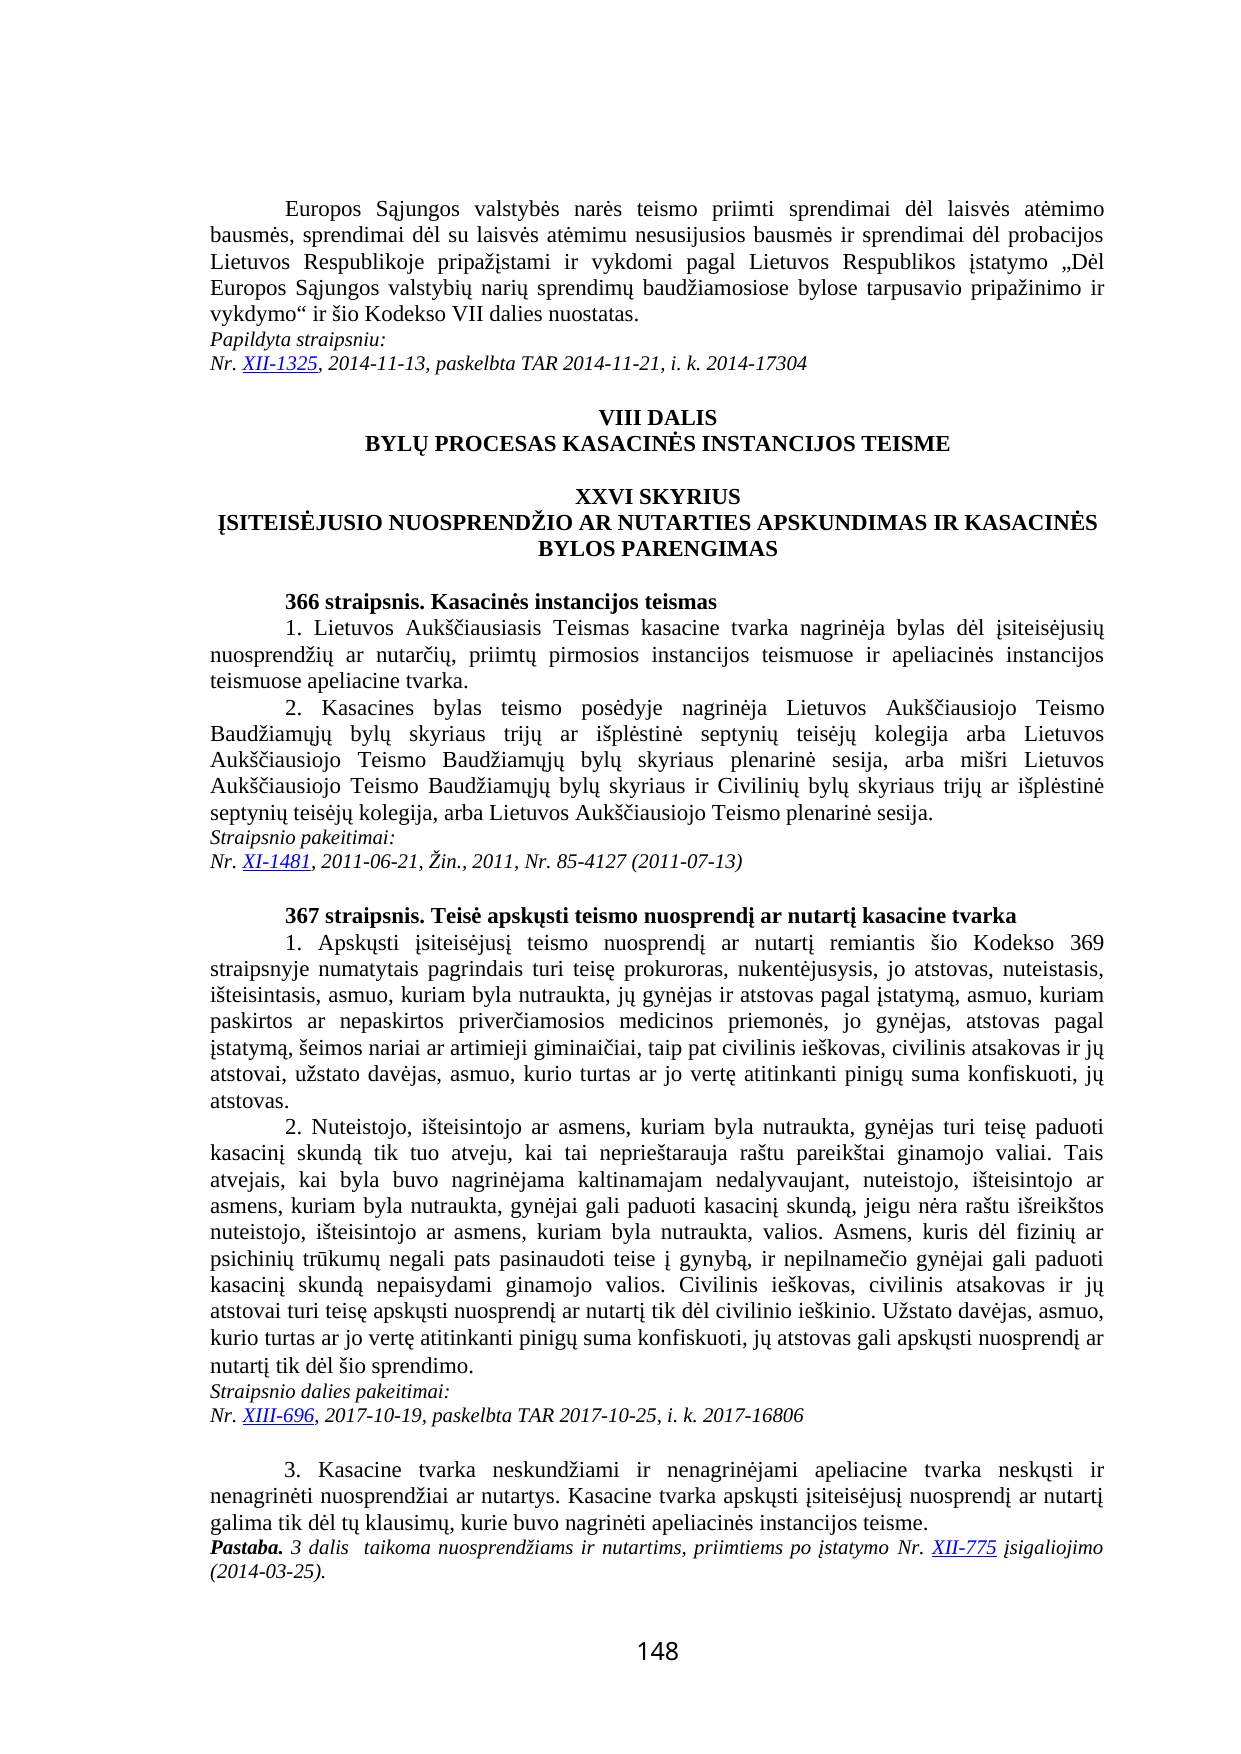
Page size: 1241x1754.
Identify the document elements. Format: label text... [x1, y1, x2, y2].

text Nr. XI-1481, 2011-06-21, Žin., 2011, Nr. 85-4127 (2011-07-13) [210, 849, 1106, 873]
text 3. Kasacine tvarka neskundžiami ir nenagrinėjami apeliacine tvarka neskųsti ir nenagrinėti nuosprendžiai ar nutartys. Kasacine tvarka apskųsti įsiteisėjusį nuosprendį ar nutartį galima tik dėl tų klausimų, kurie buvo nagrinėti apeliacinės instancijos teisme. [210, 1456, 1106, 1535]
text 367 straipsnis. Teisė apskųsti teismo nuosprendį ar nutartį kasacine tvarka [210, 902, 1106, 928]
text XXVI skyrius [210, 483, 1106, 509]
text 2. Nuteistojo, išteisintojo ar asmens, kuriam byla nutraukta, gynėjas turi teisę paduoti kasacinį skundą tik tuo atveju, kai tai neprieštarauja raštu pareikštai ginamojo valiai. Tais atvejais, kai byla buvo nagrinėjama kaltinamajam nedalyvaujant, nuteistojo, išteisintojo ar asmens, kuriam byla nutraukta, gynėjai gali paduoti kasacinį skundą, jeigu nėra raštu išreikštos nuteistojo, išteisintojo ar asmens, kuriam byla nutraukta, valios. Asmens, kuris dėl fizinių ar psichinių trūkumų negali pats pasinaudoti teise į gynybą, ir nepilnamečio gynėjai gali paduoti kasacinį skundą nepaisydami ginamojo valios. Civilinis ieškovas, civilinis atsakovas ir jų atstovai turi teisę apskųsti nuosprendį ar nutartį tik dėl civilinio ieškinio. Užstato davėjas, asmuo, kurio turtas ar jo vertę atitinkanti pinigų suma konfiskuoti, jų atstovas gali apskųsti nuosprendį ar nutartį tik dėl šio sprendimo. [210, 1113, 1106, 1379]
text Europos Sąjungos valstybės narės teismo priimti sprendimai dėl laisvės atėmimo bausmės, sprendimai dėl su laisvės atėmimu nesusijusios bausmės ir sprendimai dėl probacijos Lietuvos Respublikoje pripažįstami ir vykdomi pagal Lietuvos Respublikos įstatymo „Dėl Europos Sąjungos valstybių narių sprendimų baudžiamosiose bylose tarpusavio pripažinimo ir vykdymo“ ir šio Kodekso VII dalies nuostatas. [210, 195, 1106, 327]
text Straipsnio dalies pakeitimai: [210, 1379, 1106, 1403]
text VIII dalis [210, 404, 1106, 430]
text 2. Kasacines bylas teismo posėdyje nagrinėja Lietuvos Aukščiausiojo Teismo Baudžiamųjų bylų skyriaus trijų ar išplėstinė septynių teisėjų kolegija arba Lietuvos Aukščiausiojo Teismo Baudžiamųjų bylų skyriaus plenarinė sesija, arba mišri Lietuvos Aukščiausiojo Teismo Baudžiamųjų bylų skyriaus ir Civilinių bylų skyriaus trijų ar išplėstinė septynių teisėjų kolegija, arba Lietuvos Aukščiausiojo Teismo plenarinė sesija. [210, 693, 1106, 825]
text Nr. XII-1325, 2014-11-13, paskelbta TAR 2014-11-21, i. k. 2014-17304 [210, 351, 1106, 375]
text Pastaba. 3 dalis taikoma nuosprendžiams ir nutartims, priimtiems po įstatymo Nr. XII-775 įsigaliojimo (2014-03-25). [210, 1535, 1106, 1583]
text 1. Lietuvos Aukščiausiasis Teismas kasacine tvarka nagrinėja bylas dėl įsiteisėjusių nuosprendžių ar nutarčių, priimtų pirmosios instancijos teismuose ir apeliacinės instancijos teismuose apeliacine tvarka. [210, 614, 1106, 693]
text Bylų procesas kasacinės instancijos teisme [210, 430, 1106, 456]
text 1. Apskųsti įsiteisėjusį teismo nuosprendį ar nutartį remiantis šio Kodekso 369 straipsnyje numatytais pagrindais turi teisę prokuroras, nukentėjusysis, jo atstovas, nuteistasis, išteisintasis, asmuo, kuriam byla nutraukta, jų gynėjas ir atstovas pagal įstatymą, asmuo, kuriam paskirtos ar nepaskirtos priverčiamosios medicinos priemonės, jo gynėjas, atstovas pagal įstatymą, šeimos nariai ar artimieji giminaičiai, taip pat civilinis ieškovas, civilinis atsakovas ir jų atstovai, užstato davėjas, asmuo, kurio turtas ar jo vertę atitinkanti pinigų suma konfiskuoti, jų atstovas. [210, 928, 1106, 1113]
text 366 straipsnis. Kasacinės instancijos teismas [210, 588, 1106, 614]
text Nr. XIII-696, 2017-10-19, paskelbta TAR 2017-10-25, i. k. 2017-16806 [210, 1403, 1106, 1427]
text Papildyta straipsniu: [210, 327, 1106, 351]
text Įsiteisėjusio nuosprendžio ar nutarties apskundimas ir kasacinės bylos parengimas [210, 509, 1106, 562]
text Straipsnio pakeitimai: [210, 825, 1106, 849]
